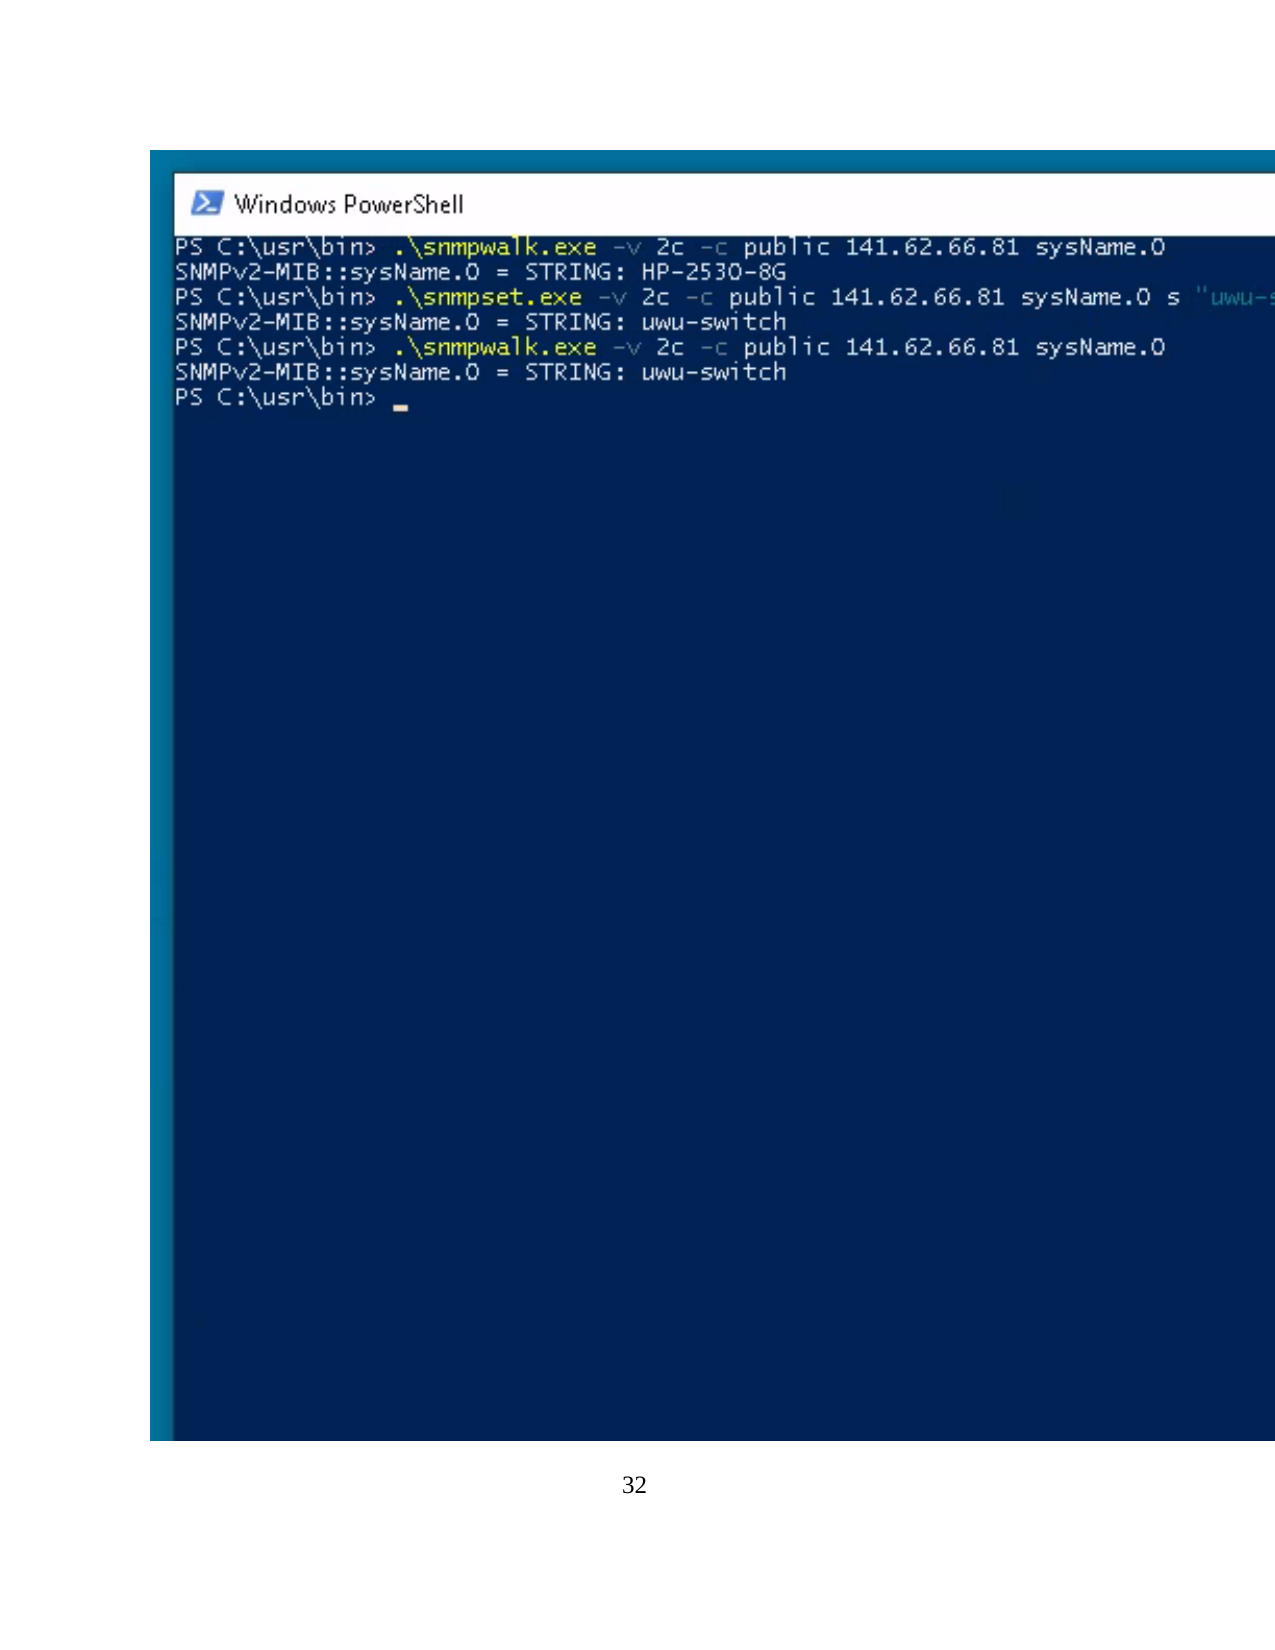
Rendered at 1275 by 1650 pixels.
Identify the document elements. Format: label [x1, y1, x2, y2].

picture [171, 172, 1275, 1441]
